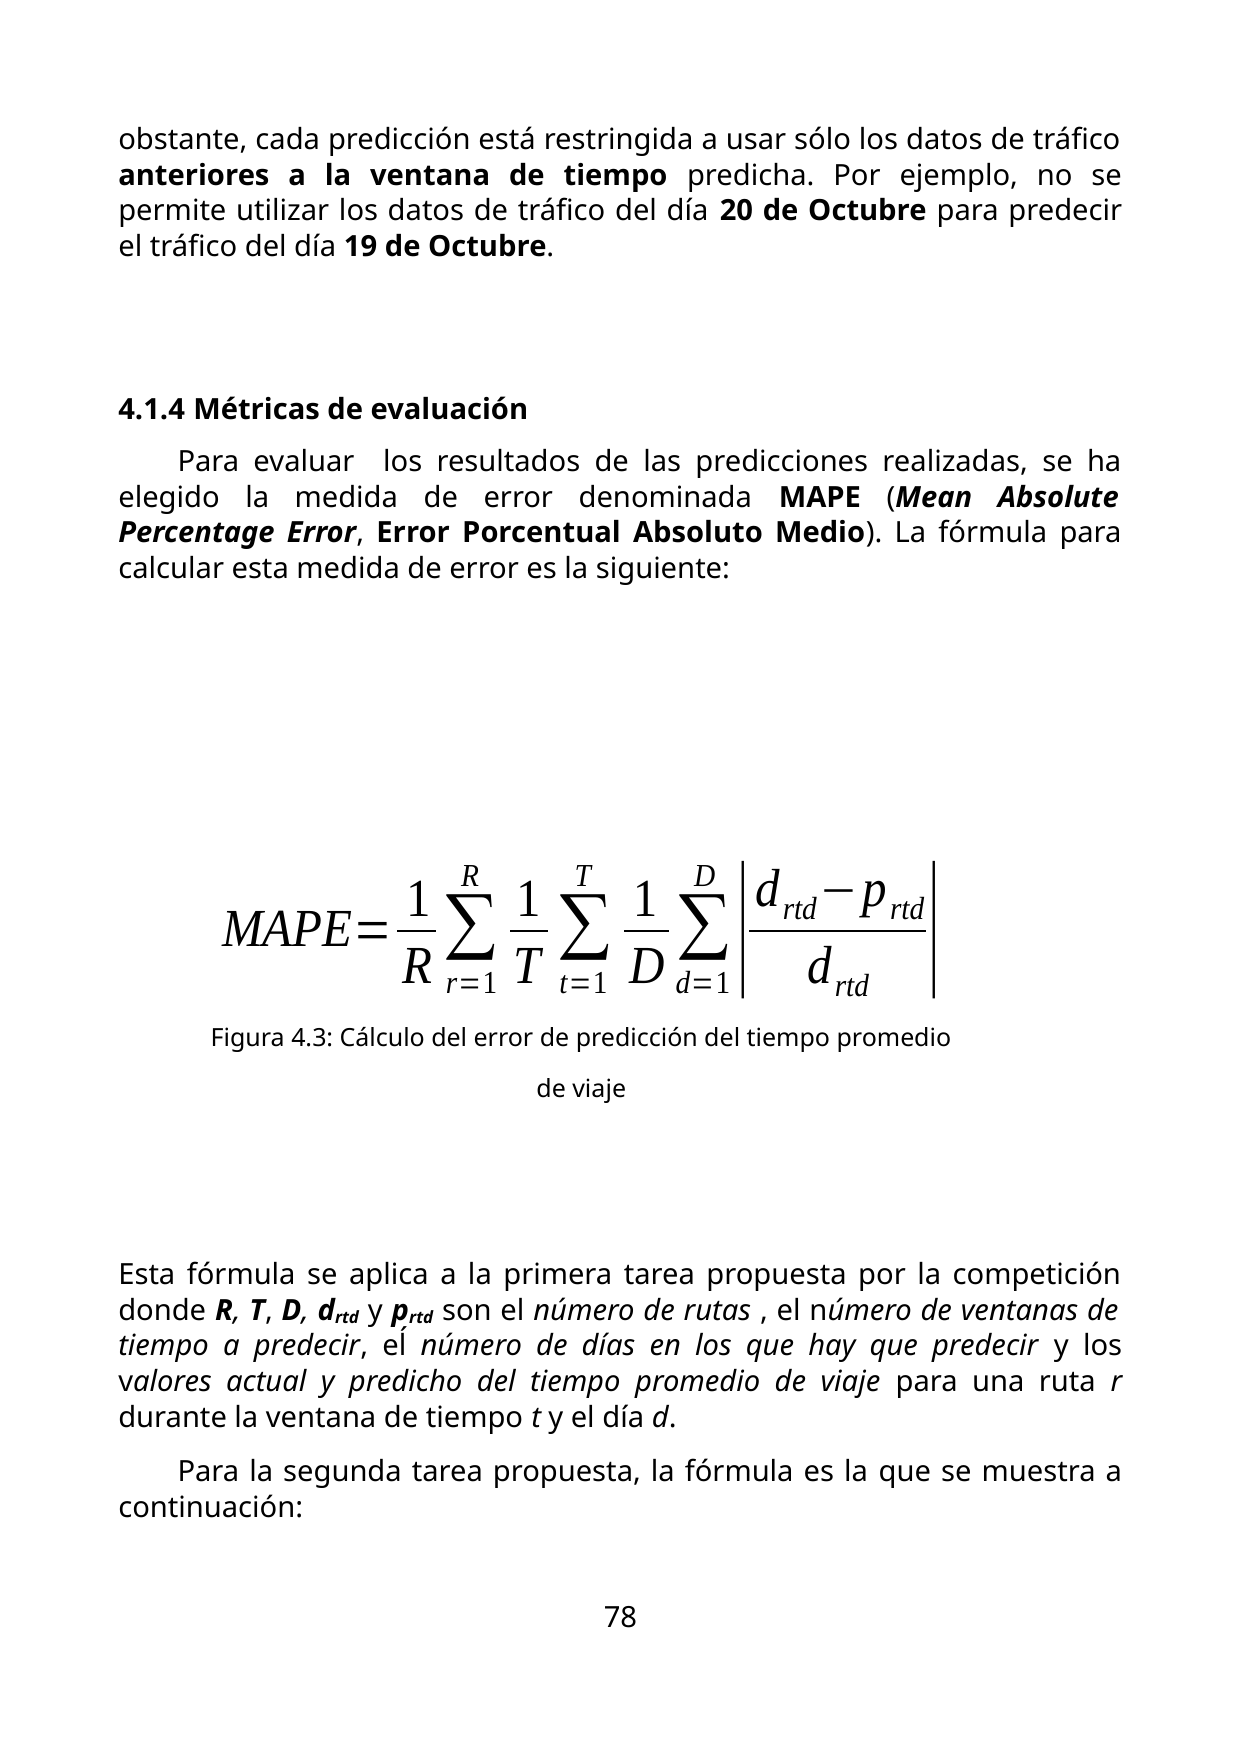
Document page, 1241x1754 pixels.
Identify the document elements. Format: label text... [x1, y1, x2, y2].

subtitle Métricas de evaluación [118, 388, 1122, 428]
text Para evaluar los resultados de las predicciones realizadas, se ha elegido la medida de error denominada MAPE (Mean Absolute Percentage Error, Error Porcentual Absoluto Medio). La fórmula para calcular esta medida de error es la siguiente: [118, 440, 1122, 587]
text Esta fórmula se aplica a la primera tarea propuesta por la competición donde R, T, D, drtd y prtd ​son el número de rutas , el número de ventanas de tiempo a predecir, eĺ número de días en los que hay que predecir y los valores actual y predicho del tiempo promedio de viaje para una ruta r durante la ventana de tiempo t y el día d. [118, 1253, 1122, 1436]
text obstante, cada predicción está restringida a usar sólo los datos de tráfico anteriores a la ventana de tiempo predicha. Por ejemplo, no se permite utilizar los datos de tráfico del día 20 de Octubre para predecir el tráfico del día 19 de Octubre. [118, 118, 1122, 265]
text Figura 4.3: Cálculo del error de predicción del tiempo promedio de viaje [207, 856, 955, 1104]
text Para la segunda tarea propuesta, la fórmula es la que se muestra a continuación: [118, 1450, 1122, 1526]
